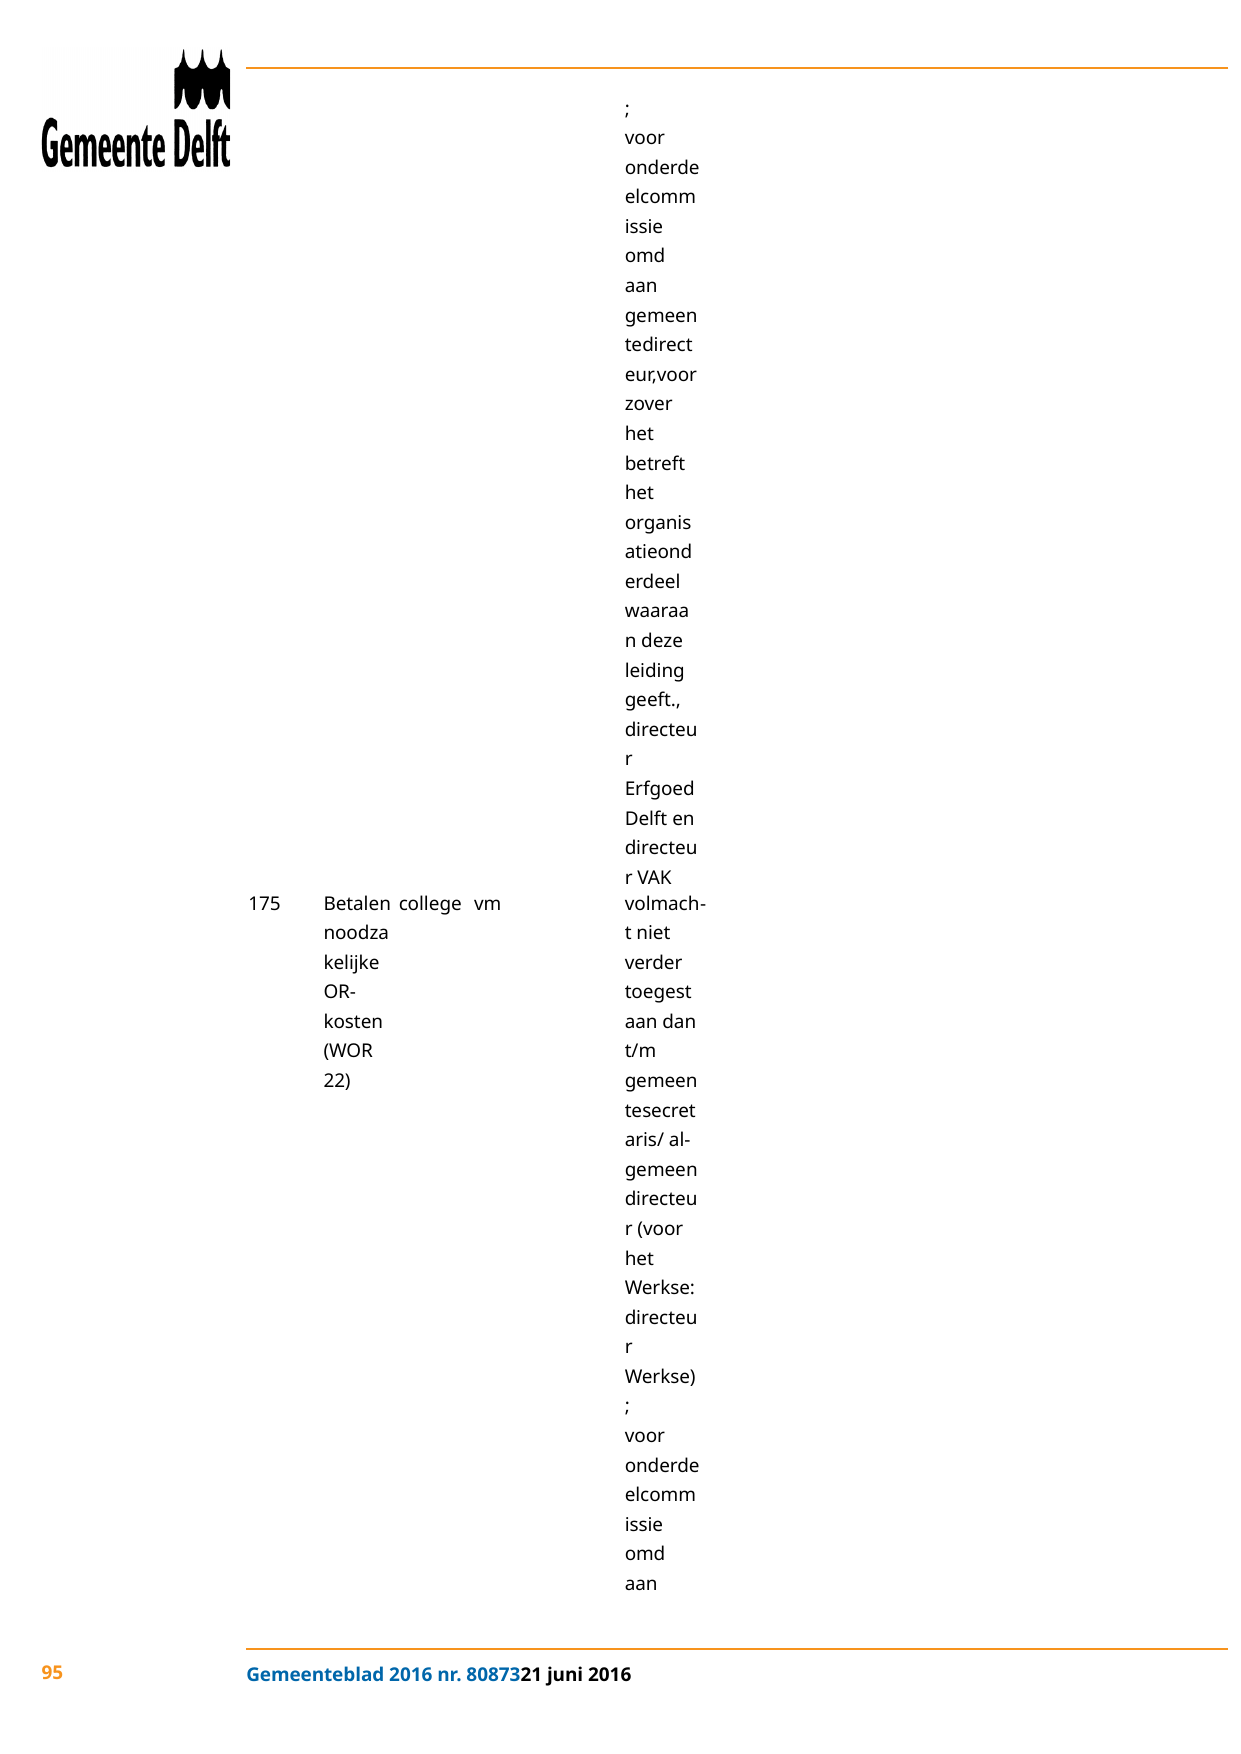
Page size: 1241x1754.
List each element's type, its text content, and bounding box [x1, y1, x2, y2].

table_cell college [399, 890, 474, 1596]
table_cell [474, 95, 549, 890]
table_cell 175 [248, 890, 323, 1596]
table_cell [549, 890, 624, 1596]
table_cell [399, 95, 474, 890]
table_cell - [700, 890, 775, 1596]
table_cell [549, 95, 624, 890]
table_cell volmacht niet verder toegestaan dan t/m gemeentesecretaris/ al­ge­meen directeur (voor het Werkse: directeur Werkse); voor onderdeelcommis­sie omd aan [625, 890, 700, 1596]
table_cell vm [474, 890, 549, 1596]
table_cell Betalen noodzakelijke OR-kosten (WOR 22) [323, 890, 398, 1596]
table_cell [323, 95, 398, 890]
table_cell [248, 95, 323, 890]
table_cell - [700, 95, 775, 890]
picture [41, 47, 231, 172]
table_cell ; voor onderdeelcommis­sie omd aan gemeentedirecteur,voorzover het betreft het organisatieonderdeel waaraan deze leiding geeft., directeur Erfgoed Delft en directeur VAK [625, 95, 700, 890]
